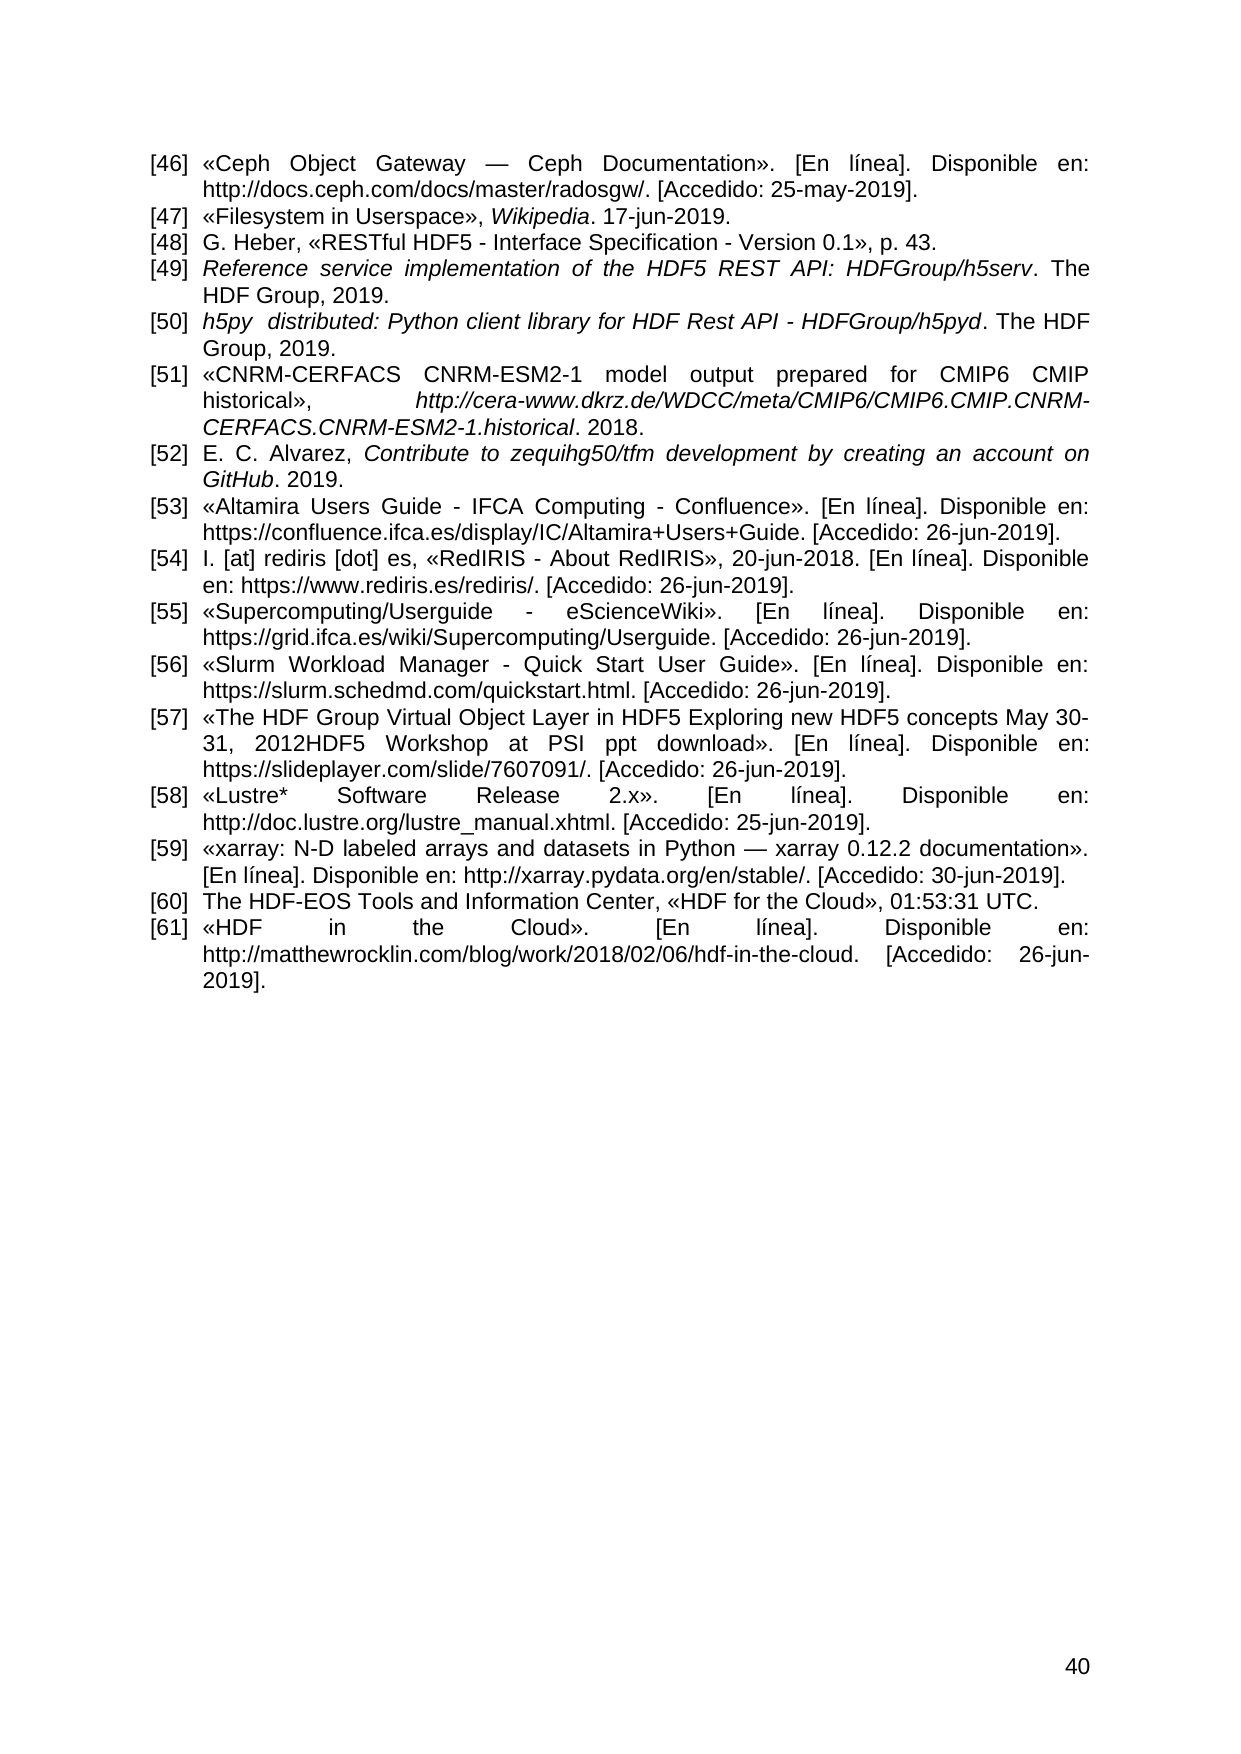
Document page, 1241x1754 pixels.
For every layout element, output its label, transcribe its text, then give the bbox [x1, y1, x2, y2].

text [59] «xarray: N-D labeled arrays and datasets in Python — xarray 0.12.2 documentation». [En línea]. Disponible en: http://xarray.pydata.org/en/stable/. [Accedido: 30-jun-2019]. [150, 835, 1090, 888]
text [50] h5py distributed: Python client library for HDF Rest API - HDFGroup/h5pyd. The HDF Group, 2019. [150, 308, 1090, 361]
text [51] «CNRM-CERFACS CNRM-ESM2-1 model output prepared for CMIP6 CMIP historical», http://cera-www.dkrz.de/WDCC/meta/CMIP6/CMIP6.CMIP.CNRM-CERFACS.CNRM-ESM2-1.historical. 2018. [150, 361, 1090, 440]
text [53] «Altamira Users Guide - IFCA Computing - Confluence». [En línea]. Disponible en: https://confluence.ifca.es/display/IC/Altamira+Users+Guide. [Accedido: 26-jun-2019]. [150, 493, 1090, 545]
text [61] «HDF in the Cloud». [En línea]. Disponible en: http://matthewrocklin.com/blog/work/2018/02/06/hdf-in-the-cloud. [Accedido: 26-jun-2019]. [150, 914, 1090, 993]
text [57] «The HDF Group Virtual Object Layer in HDF5 Exploring new HDF5 concepts May 30-31, 2012HDF5 Workshop at PSI ppt download». [En línea]. Disponible en: https://slideplayer.com/slide/7607091/. [Accedido: 26-jun-2019]. [150, 703, 1090, 782]
text [49] Reference service implementation of the HDF5 REST API: HDFGroup/h5serv. The HDF Group, 2019. [150, 255, 1090, 308]
text [48] G. Heber, «RESTful HDF5 - Interface Specification - Version 0.1», p. 43. [150, 229, 1090, 255]
text [55] «Supercomputing/Userguide - eScienceWiki». [En línea]. Disponible en: https://grid.ifca.es/wiki/Supercomputing/Userguide. [Accedido: 26-jun-2019]. [150, 598, 1090, 651]
text [58] «Lustre* Software Release 2.x». [En línea]. Disponible en: http://doc.lustre.org/lustre_manual.xhtml. [Accedido: 25-jun-2019]. [150, 782, 1090, 835]
text [54] I. [at] rediris [dot] es, «RedIRIS - About RedIRIS», 20-jun-2018. [En línea]. Disponible en: https://www.rediris.es/rediris/. [Accedido: 26-jun-2019]. [150, 545, 1090, 598]
text [47] «Filesystem in Userspace», Wikipedia. 17-jun-2019. [150, 203, 1090, 229]
text [60] The HDF-EOS Tools and Information Center, «HDF for the Cloud», 01:53:31 UTC. [150, 888, 1090, 914]
text [46] «Ceph Object Gateway — Ceph Documentation». [En línea]. Disponible en: http://docs.ceph.com/docs/master/radosgw/. [Accedido: 25-may-2019]. [150, 150, 1090, 203]
text [52] E. C. Alvarez, Contribute to zequihg50/tfm development by creating an account on GitHub. 2019. [150, 440, 1090, 493]
text [56] «Slurm Workload Manager - Quick Start User Guide». [En línea]. Disponible en: https://slurm.schedmd.com/quickstart.html. [Accedido: 26-jun-2019]. [150, 651, 1090, 703]
